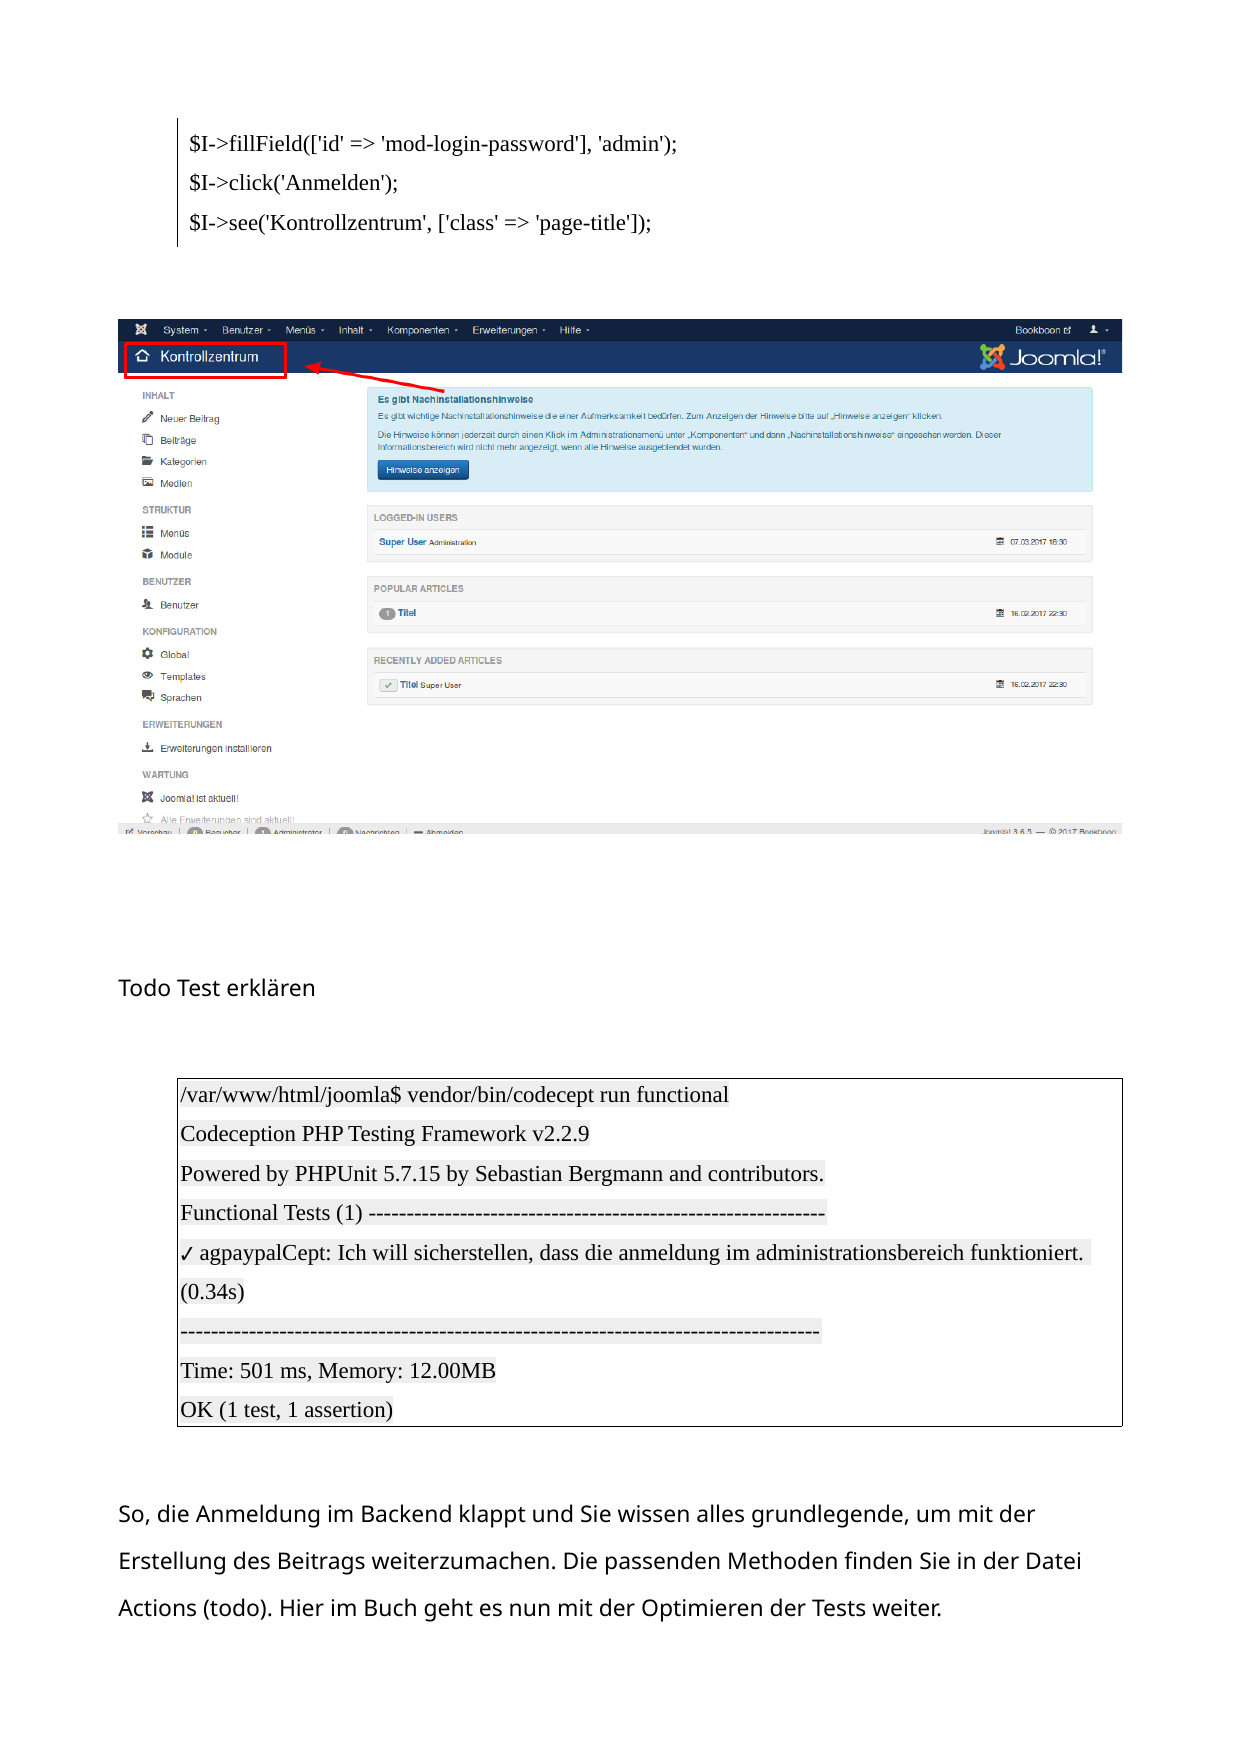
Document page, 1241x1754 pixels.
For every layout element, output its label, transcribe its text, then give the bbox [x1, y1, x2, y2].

text /var/www/html/joomla$ vendor/bin/codecept run functional Codeception PHP Testing Framework v2.2.9 Powered by PHPUnit 5.7.15 by Sebastian Bergmann and contributors. Functional Tests (1) ------------------------------------------------------------ ✔ agpaypalCept: Ich will sicherstellen, dass die anmeldung im administrationsbereich funktioniert. (0.34s) ------------------------------------------------------------------------------------ Time: 501 ms, Memory: 12.00MB OK (1 test, 1 assertion) [178, 1079, 1122, 1426]
text $I->fillField(['id' => 'mod-login-password'], 'admin'); $I->click('Anmelden'); $I->see('Kontrollzentrum', ['class' => 'page-title']); [178, 118, 1122, 247]
picture [118, 319, 1123, 834]
text So, die Anmeldung im Backend klappt und Sie wissen alles grundlegende, um mit der Erstellung des Beitrags weiterzumachen. Die passenden Methoden finden Sie in der Datei Actions (todo). Hier im Buch geht es nun mit der Optimieren der Tests weiter. [118, 1498, 1122, 1623]
text Todo Test erklären [118, 972, 1122, 1003]
